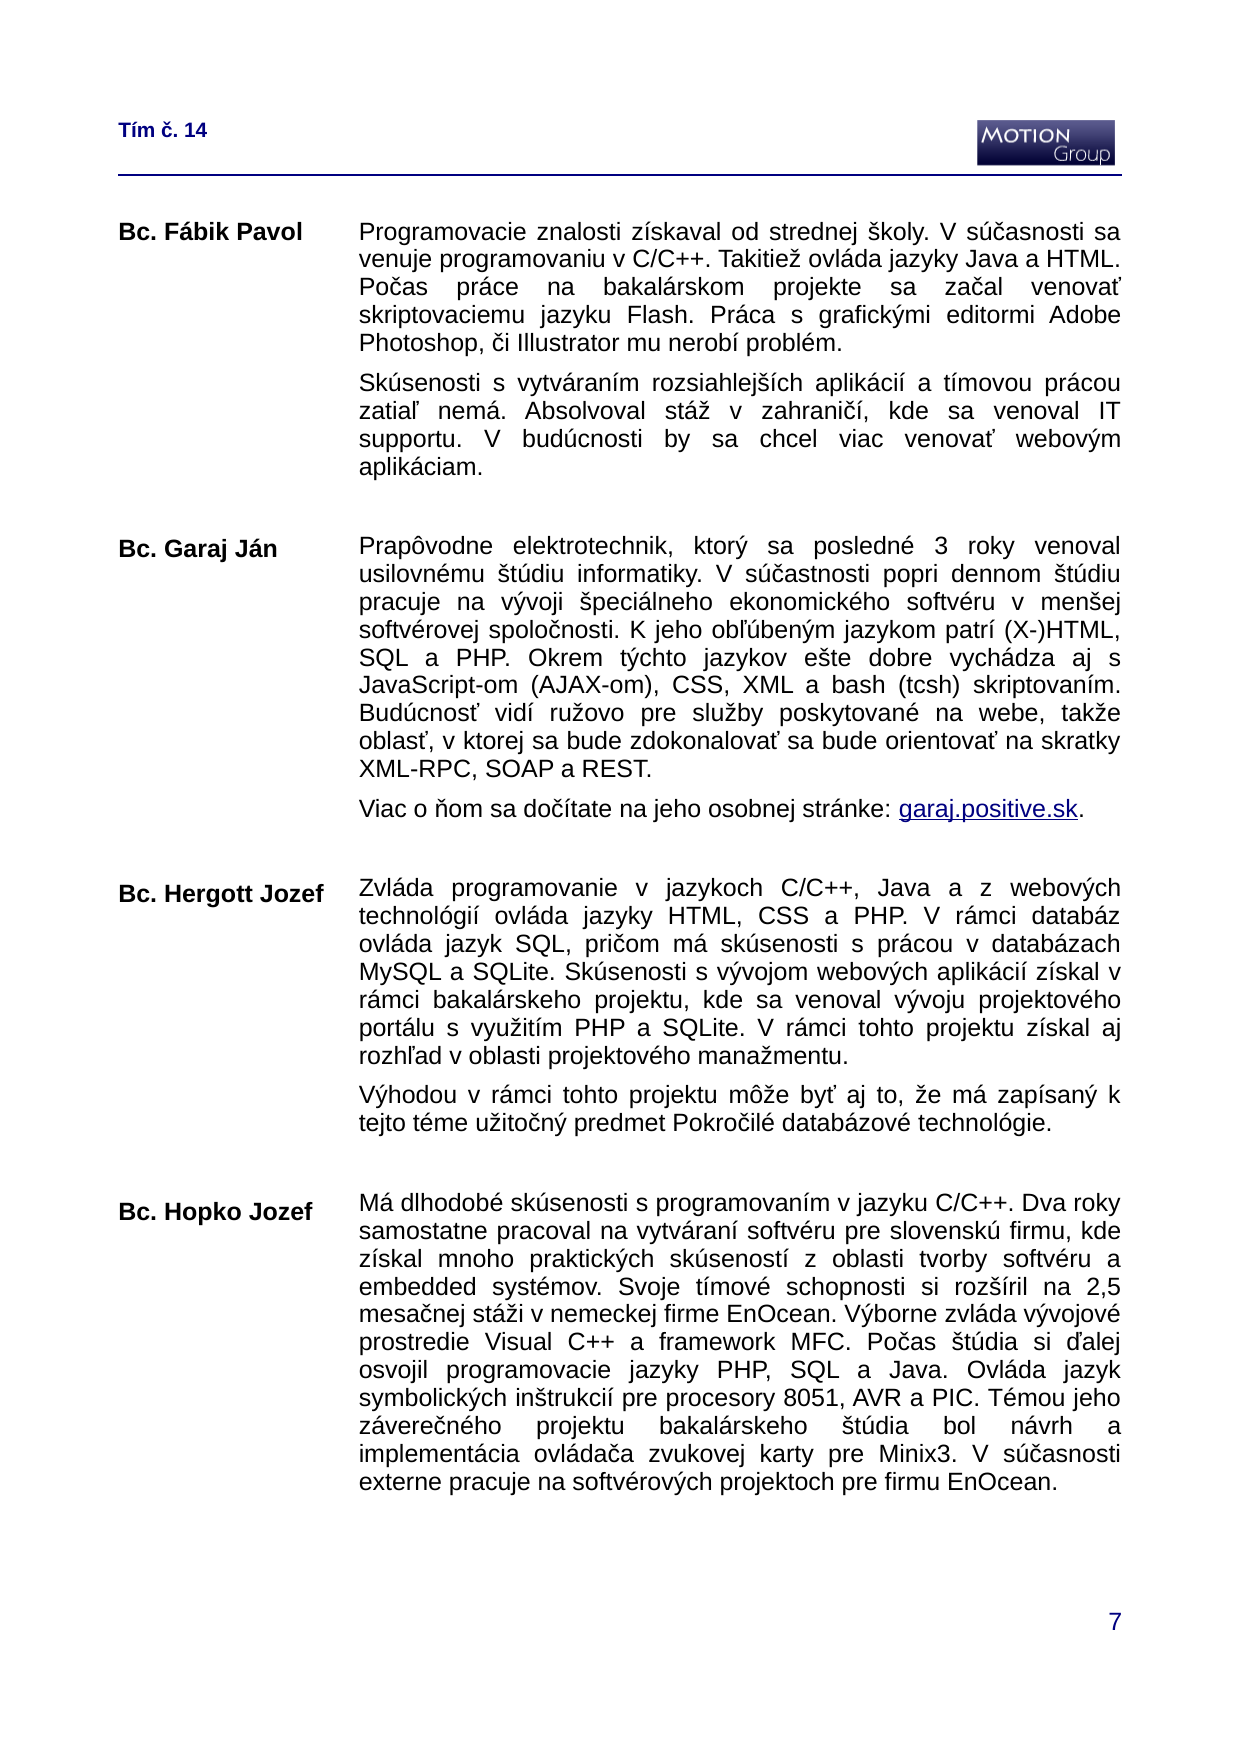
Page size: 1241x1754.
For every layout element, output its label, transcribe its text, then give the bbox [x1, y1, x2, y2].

text Výhodou v rámci tohto projektu môže byť aj to, že má zapísaný k tejto téme užitočný predmet Pokročilé databázové technológie. [358, 1081, 1122, 1137]
picture [971, 112, 1122, 172]
subtitle Bc. Hergott Jozef [118, 880, 358, 908]
text Programovacie znalosti získaval od strednej školy. V súčasnosti sa venuje programovaniu v C/C++. Takitiež ovláda jazyky Java a HTML. Počas práce na bakalárskom projekte sa začal venovať skriptovaciemu jazyku Flash. Práca s grafickými editormi Adobe Photoshop, či Illustrator mu nerobí problém. [358, 217, 1122, 357]
subtitle Bc. Garaj Ján [118, 535, 358, 563]
subtitle Bc. Hopko Jozef [118, 1198, 358, 1226]
text Prapôvodne elektrotechnik, ktorý sa posledné 3 roky venoval usilovnému štúdiu informatiky. V súčastnosti popri dennom štúdiu pracuje na vývoji špeciálneho ekonomického softvéru v menšej softvérovej spoločnosti. K jeho obľúbeným jazykom patrí (X-)HTML, SQL a PHP. Okrem týchto jazykov ešte dobre vychádza aj s JavaScript-om (AJAX-om), CSS, XML a bash (tcsh) skriptovaním. Budúcnosť vidí ružovo pre služby poskytované na webe, takže oblasť, v ktorej sa bude zdokonalovať sa bude orientovať na skratky XML-RPC, SOAP a REST. [358, 532, 1122, 783]
text Zvláda programovanie v jazykoch C/C++, Java a z webových technológií ovláda jazyky HTML, CSS a PHP. V rámci databáz ovláda jazyk SQL, pričom má skúsenosti s prácou v databázach MySQL a SQLite. Skúsenosti s vývojom webových aplikácií získal v rámci bakalárskeho projektu, kde sa venoval vývoju projektového portálu s využitím PHP a SQLite. V rámci tohto projektu získal aj rozhľad v oblasti projektového manažmentu. [358, 874, 1122, 1069]
text Viac o ňom sa dočítate na jeho osobnej stránke: garaj.positive.sk. [358, 795, 1122, 823]
text Má dlhodobé skúsenosti s programovaním v jazyku C/C++. Dva roky samostatne pracoval na vytváraní softvéru pre slovenskú firmu, kde získal mnoho praktických skúseností z oblasti tvorby softvéru a embedded systémov. Svoje tímové schopnosti si rozšíril na 2,5 mesačnej stáži v nemeckej firme EnOcean. Výborne zvláda vývojové prostredie Visual C++ a framework MFC. Počas štúdia si ďalej osvojil programovacie jazyky PHP, SQL a Java. Ovláda jazyk symbolických inštrukcií pre procesory 8051, AVR a PIC. Témou jeho záverečného projektu bakalárskeho štúdia bol návrh a implementácia ovládača zvukovej karty pre Minix3. V súčasnosti externe pracuje na softvérových projektoch pre firmu EnOcean. [358, 1189, 1122, 1496]
subtitle Bc. Fábik Pavol [118, 217, 358, 245]
text Skúsenosti s vytváraním rozsiahlejších aplikácií a tímovou prácou zatiaľ nemá. Absolvoval stáž v zahraničí, kde sa venoval IT supportu. V budúcnosti by sa chcel viac venovať webovým aplikáciam. [358, 369, 1122, 480]
